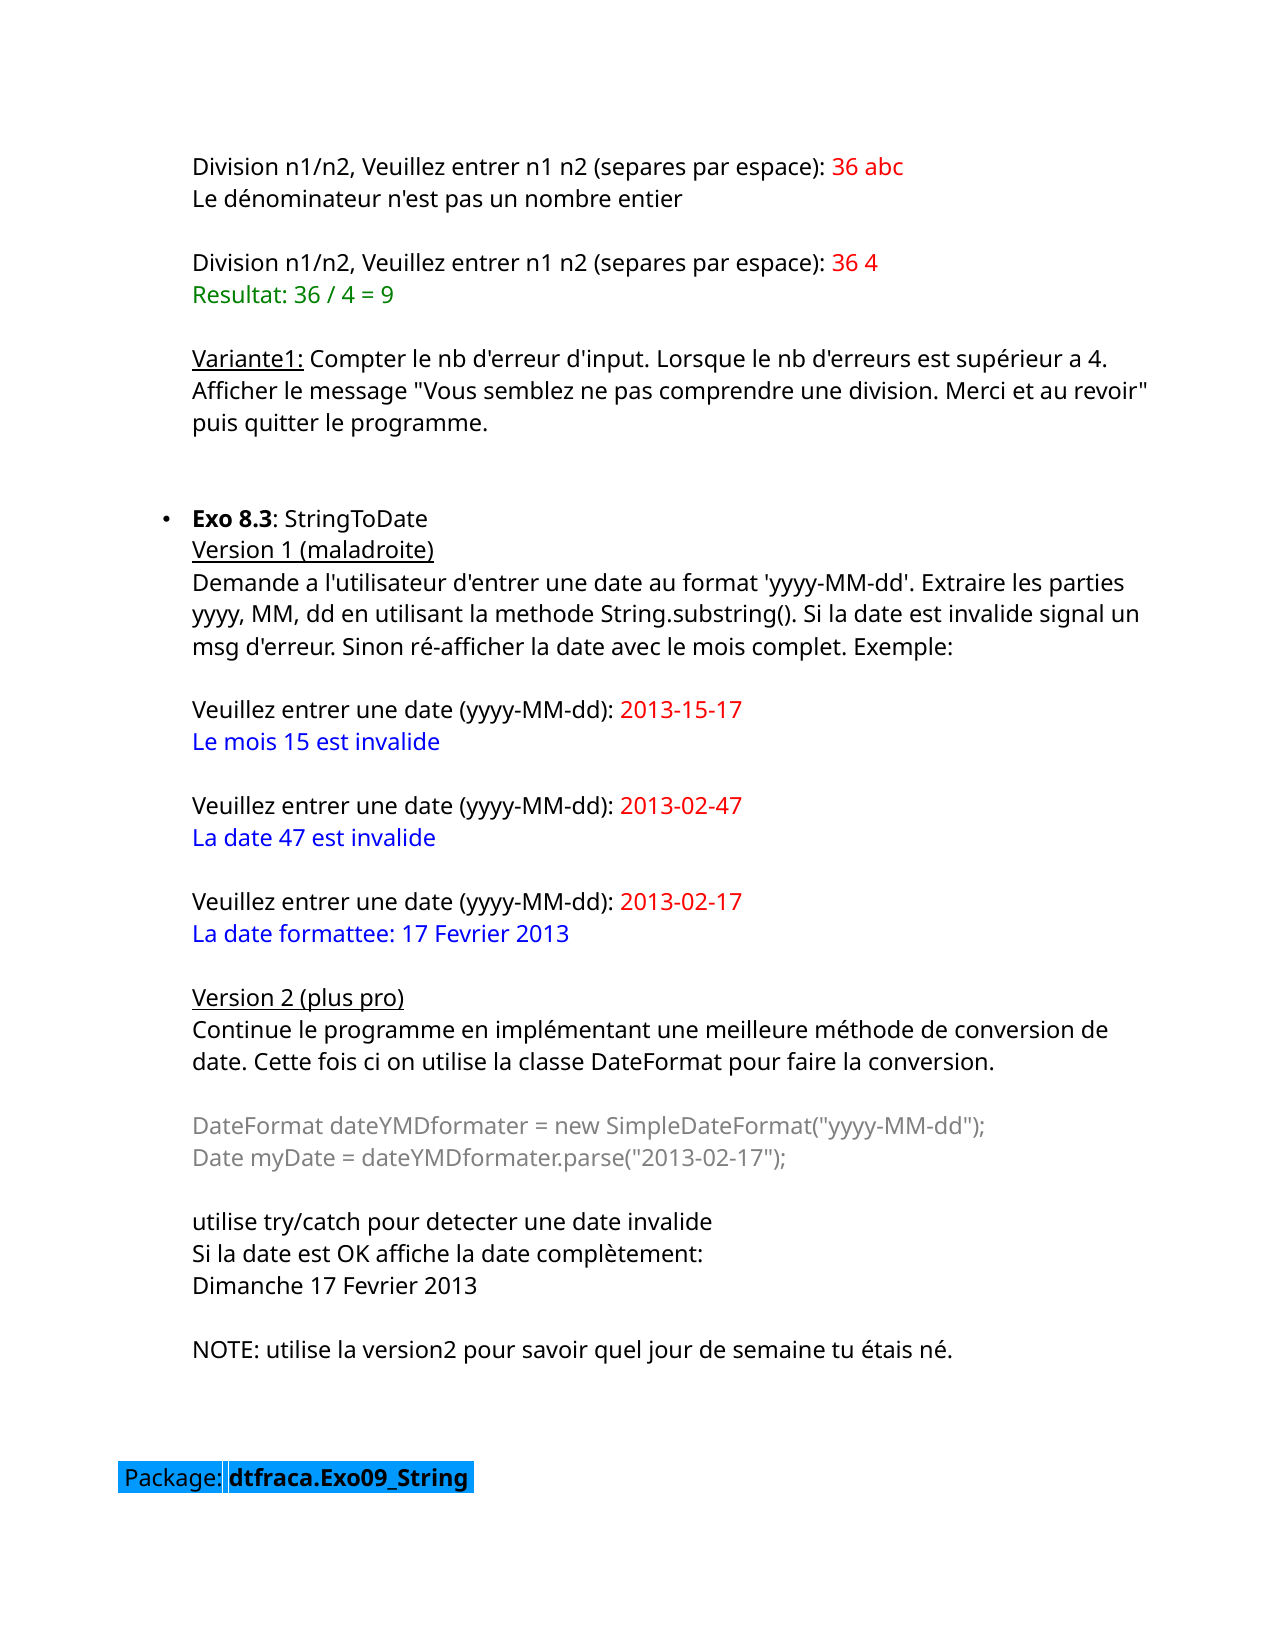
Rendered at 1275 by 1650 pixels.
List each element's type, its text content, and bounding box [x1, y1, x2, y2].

list Exo 8.3: StringToDate Version 1 (maladroite) Demande a l'utilisateur d'entrer une date au format 'yyyy-MM-dd'. Extraire les parties yyyy, MM, dd en utilisant la methode String.substring(). Si la date est invalide signal un msg d'erreur. Sinon ré-afficher la date avec le mois complet. Exemple: Veuillez entrer une date (yyyy-MM-dd): 2013-15-17 Le mois 15 est invalide Veuillez entrer une date (yyyy-MM-dd): 2013-02-47 La date 47 est invalide Veuillez entrer une date (yyyy-MM-dd): 2013-02-17 La date formattee: 17 Fevrier 2013 Version 2 (plus pro) Continue le programme en implémentant une meilleure méthode de conversion de date. Cette fois ci on utilise la classe DateFormat pour faire la conversion. DateFormat dateYMDformater = new SimpleDateFormat("yyyy-MM-dd"); Date myDate = dateYMDformater.parse("2013-02-17"); utilise try/catch pour detecter une date invalide Si la date est OK affiche la date complètement: Dimanche 17 Fevrier 2013 NOTE: utilise la version2 pour savoir quel jour de semaine tu étais né. [162, 502, 1157, 1397]
list Division n1/n2, Veuillez entrer n1 n2 (separes par espace): 36 abc Le dénominateur n'est pas un nombre entier Division n1/n2, Veuillez entrer n1 n2 (separes par espace): 36 4 Resultat: 36 / 4 = 9 Variante1: Compter le nb d'erreur d'input. Lorsque le nb d'erreurs est supérieur a 4. Afficher le message "Vous semblez ne pas comprendre une division. Merci et au revoir" puis quitter le programme. [162, 118, 1157, 502]
text Package: dtfraca.Exo09_String [118, 1461, 1157, 1493]
